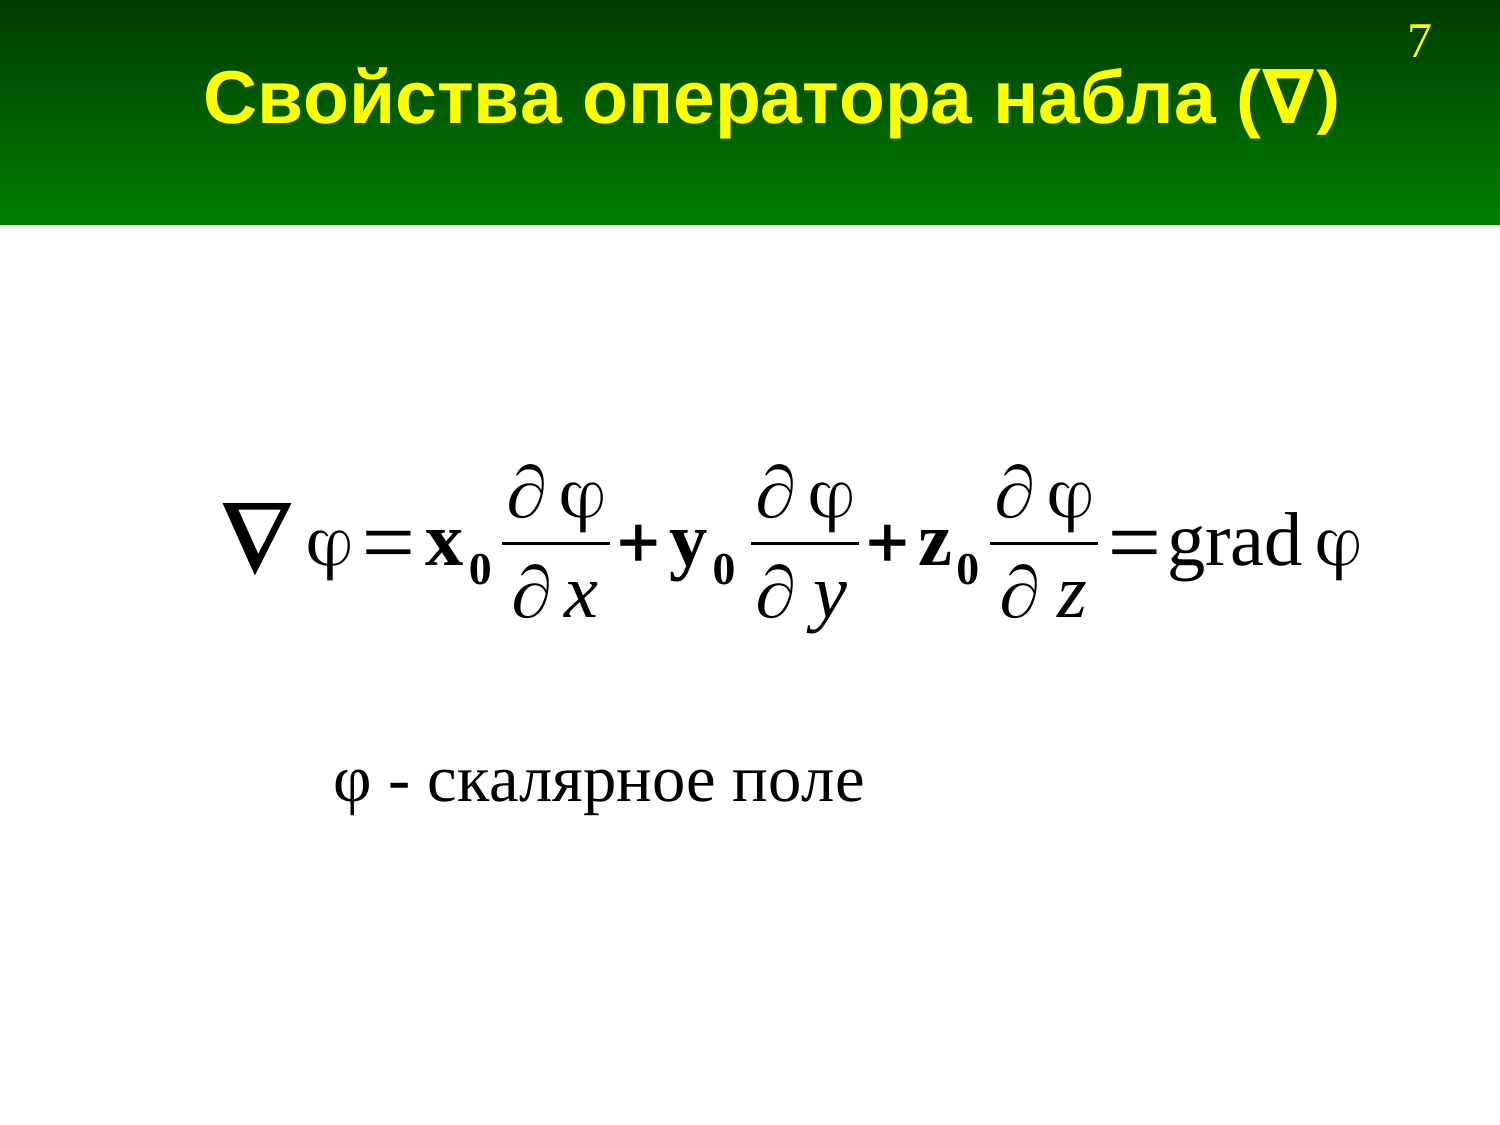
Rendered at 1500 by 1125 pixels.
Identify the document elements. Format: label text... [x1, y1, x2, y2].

chart [200, 460, 1382, 634]
title Свойства оператора набла (∇) [123, 0, 1399, 188]
text_box φ - скалярное поле [318, 727, 1266, 823]
